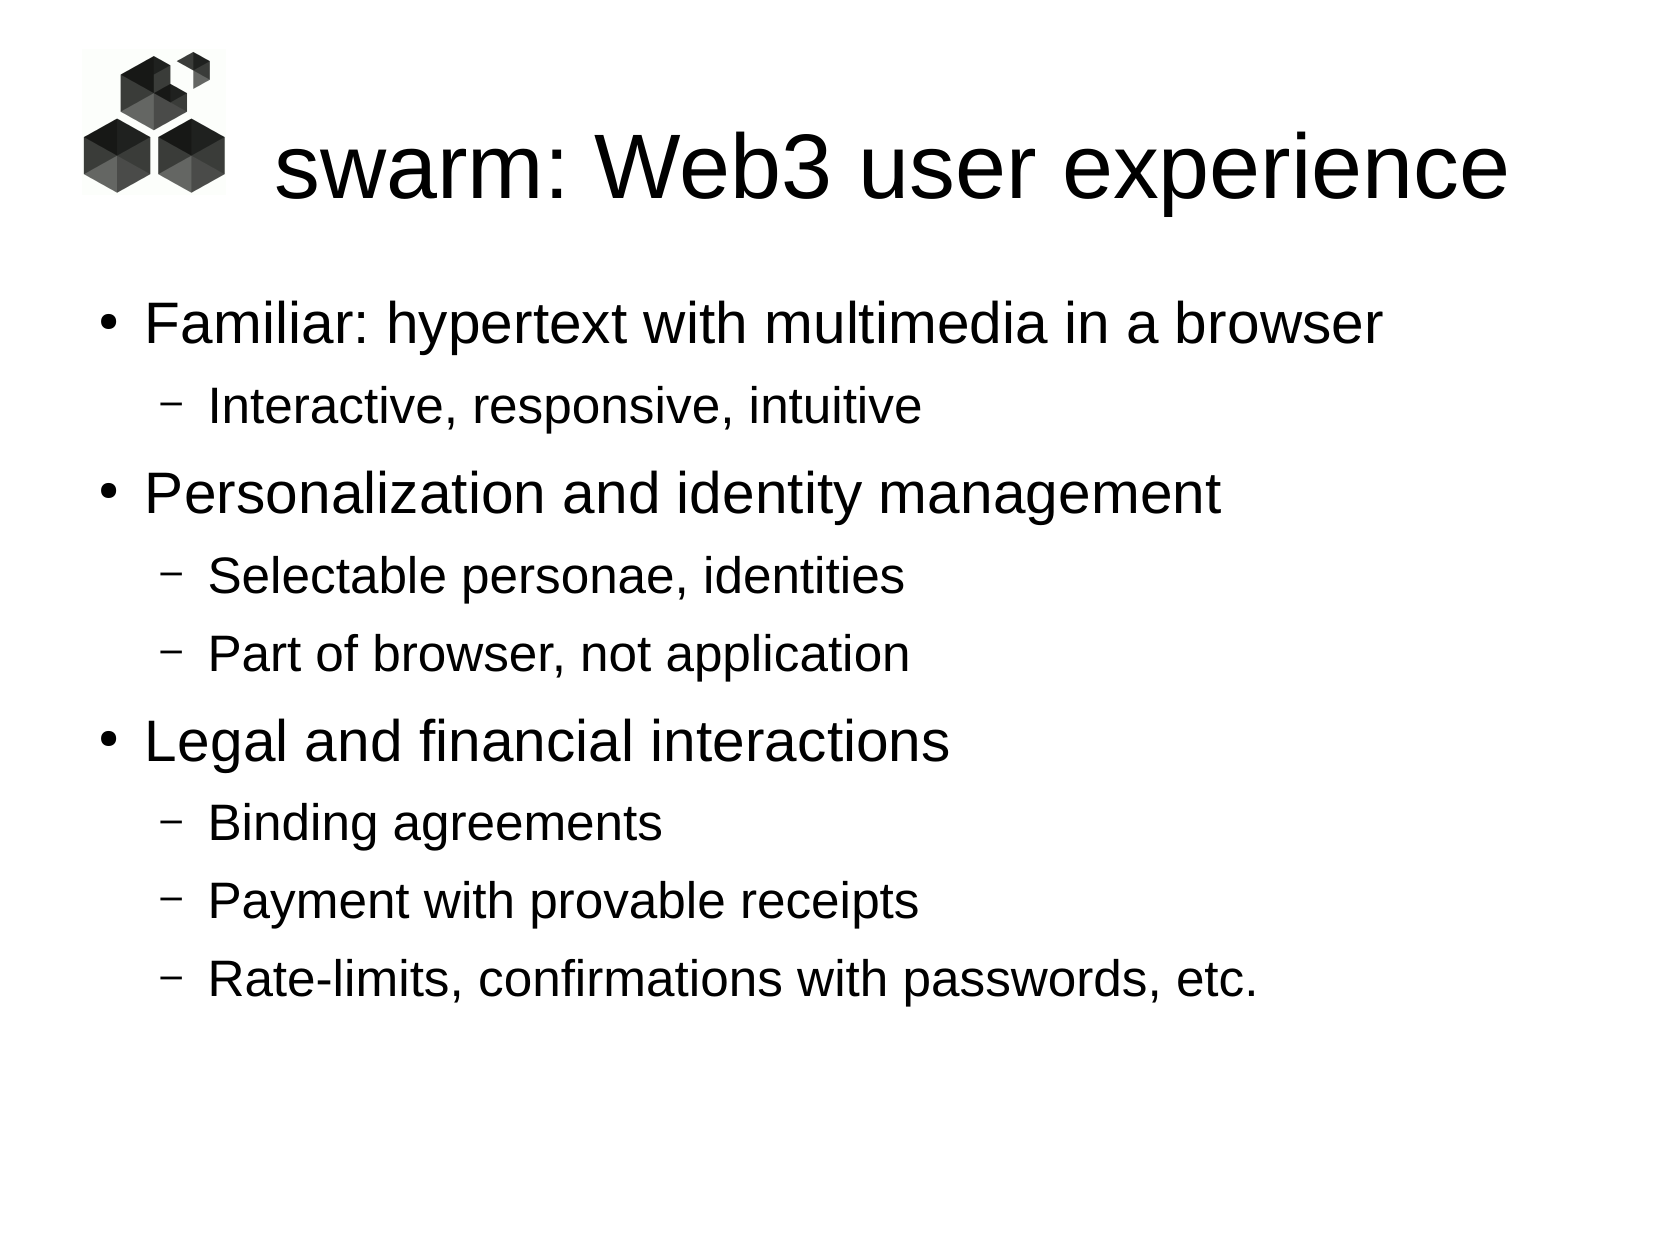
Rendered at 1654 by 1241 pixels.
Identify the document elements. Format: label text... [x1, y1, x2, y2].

list Familiar: hypertext with multimedia in a browser Interactive, responsive, intuitive Personalization and identity management Selectable personae, identities Part of browser, not application Legal and financial interactions Binding agreements Payment with provable receipts Rate-limits, confirmations with passwords, etc. [82, 290, 1571, 1010]
title swarm: Web3 user experience [274, 94, 1591, 241]
picture [82, 49, 226, 196]
